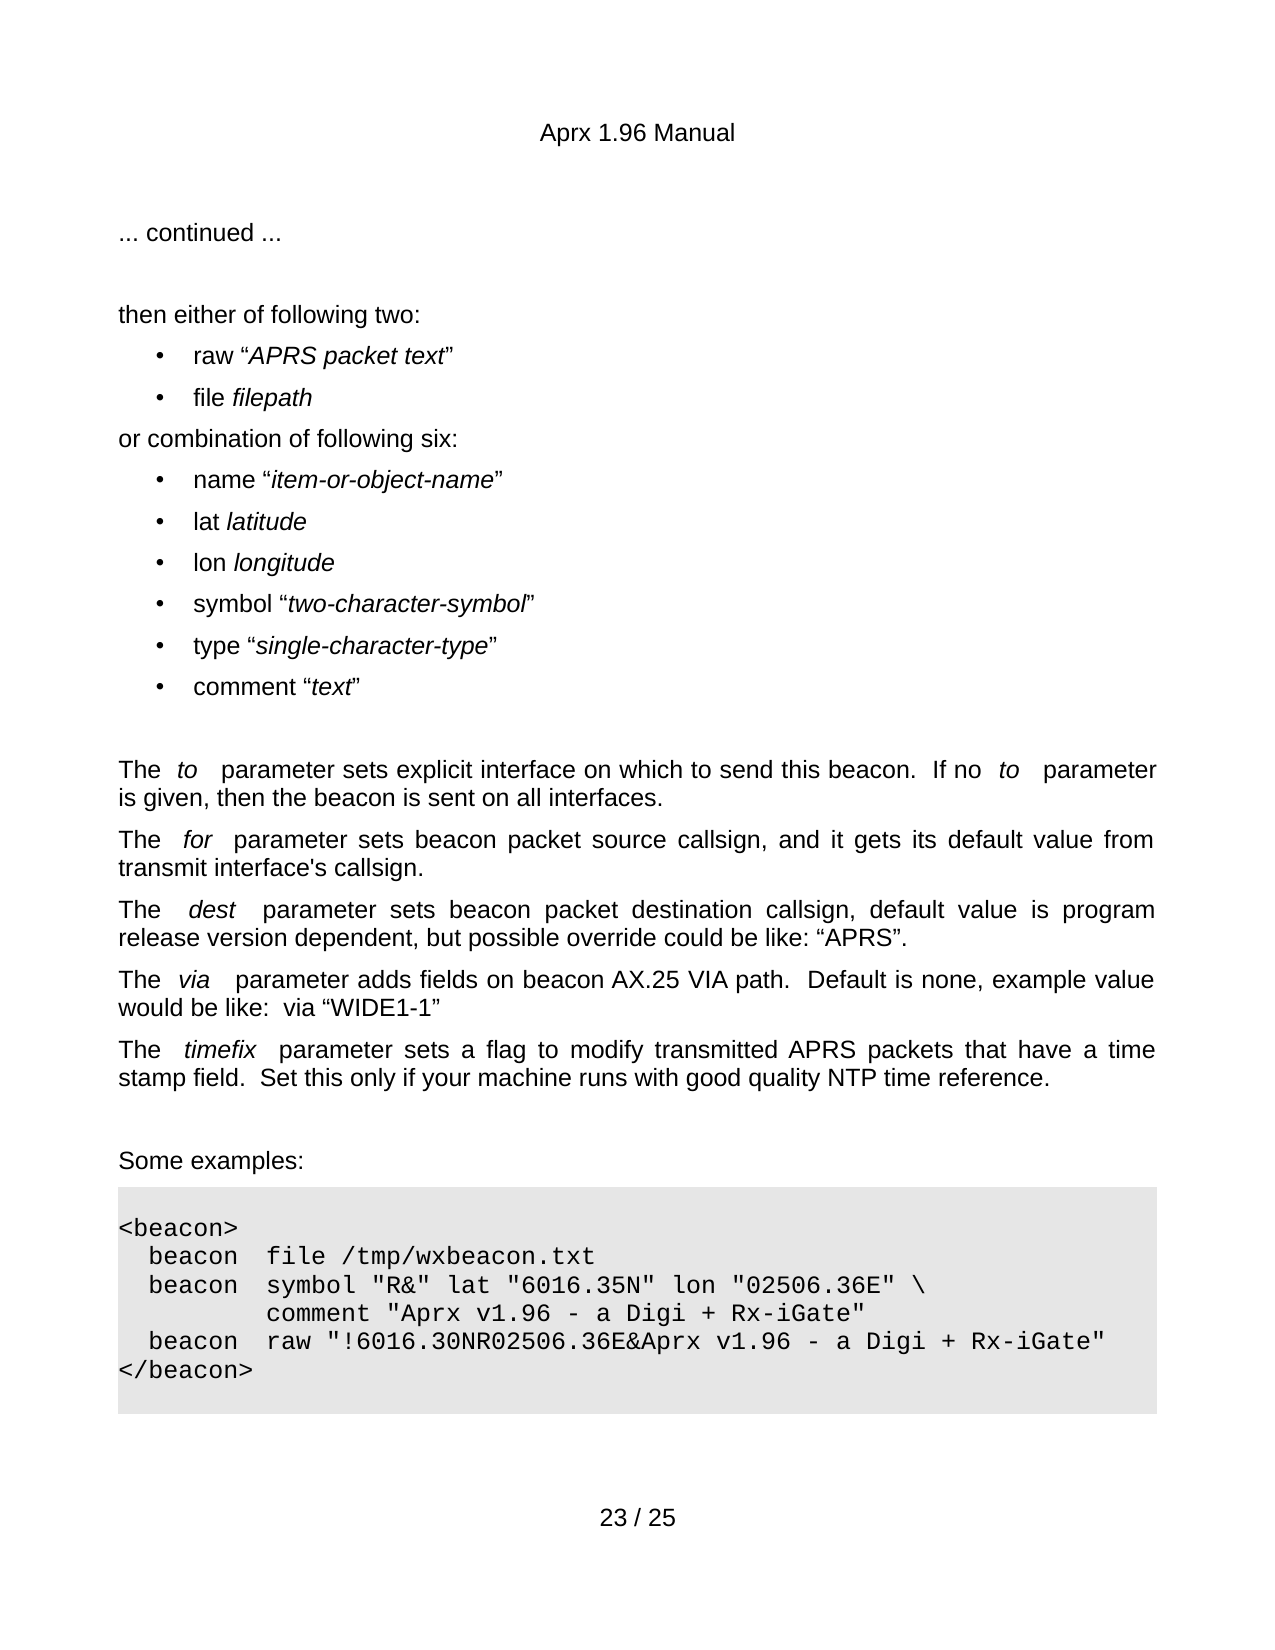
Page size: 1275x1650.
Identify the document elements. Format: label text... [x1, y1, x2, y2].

list type “single-character-type” [156, 631, 1157, 659]
text then either of following two: [118, 300, 1157, 329]
text The to parameter sets explicit interface on which to send this beacon. If no to parameter is given, then the beacon is sent on all interfaces. [118, 755, 1157, 812]
text </beacon> [118, 1357, 1157, 1386]
list symbol “two-character-symbol” [156, 589, 1157, 618]
text beacon file /tmp/wxbeacon.txt [118, 1244, 1157, 1272]
text or combination of following six: [118, 424, 1157, 453]
list lat latitude [156, 507, 1157, 536]
text Some examples: [118, 1146, 1157, 1175]
text <beacon> [118, 1216, 1157, 1244]
list comment “text” [156, 672, 1157, 701]
list raw “APRS packet text” [156, 341, 1157, 370]
text ... continued ... [118, 218, 1157, 246]
text beacon symbol "R&" lat "6016.35N" lon "02506.36E" \ [118, 1272, 1157, 1301]
text beacon raw "!6016.30NR02506.36E&Aprx v1.96 - a Digi + Rx-iGate" [118, 1329, 1157, 1357]
text The dest parameter sets beacon packet destination callsign, default value is program release version dependent, but possible override could be like: “APRS”. [118, 895, 1157, 952]
text comment "Aprx v1.96 - a Digi + Rx-iGate" [118, 1301, 1157, 1329]
list file filepath [156, 383, 1157, 412]
list lon longitude [156, 548, 1157, 577]
list name “item-or-object-name” [156, 465, 1157, 494]
text The via parameter adds fields on beacon AX.25 VIA path. Default is none, example value would be like: via “WIDE1-1” [118, 965, 1157, 1022]
text The for parameter sets beacon packet source callsign, and it gets its default value from transmit interface's callsign. [118, 825, 1157, 882]
text The timefix parameter sets a flag to modify transmitted APRS packets that have a time stamp field. Set this only if your machine runs with good quality NTP time reference. [118, 1035, 1157, 1092]
